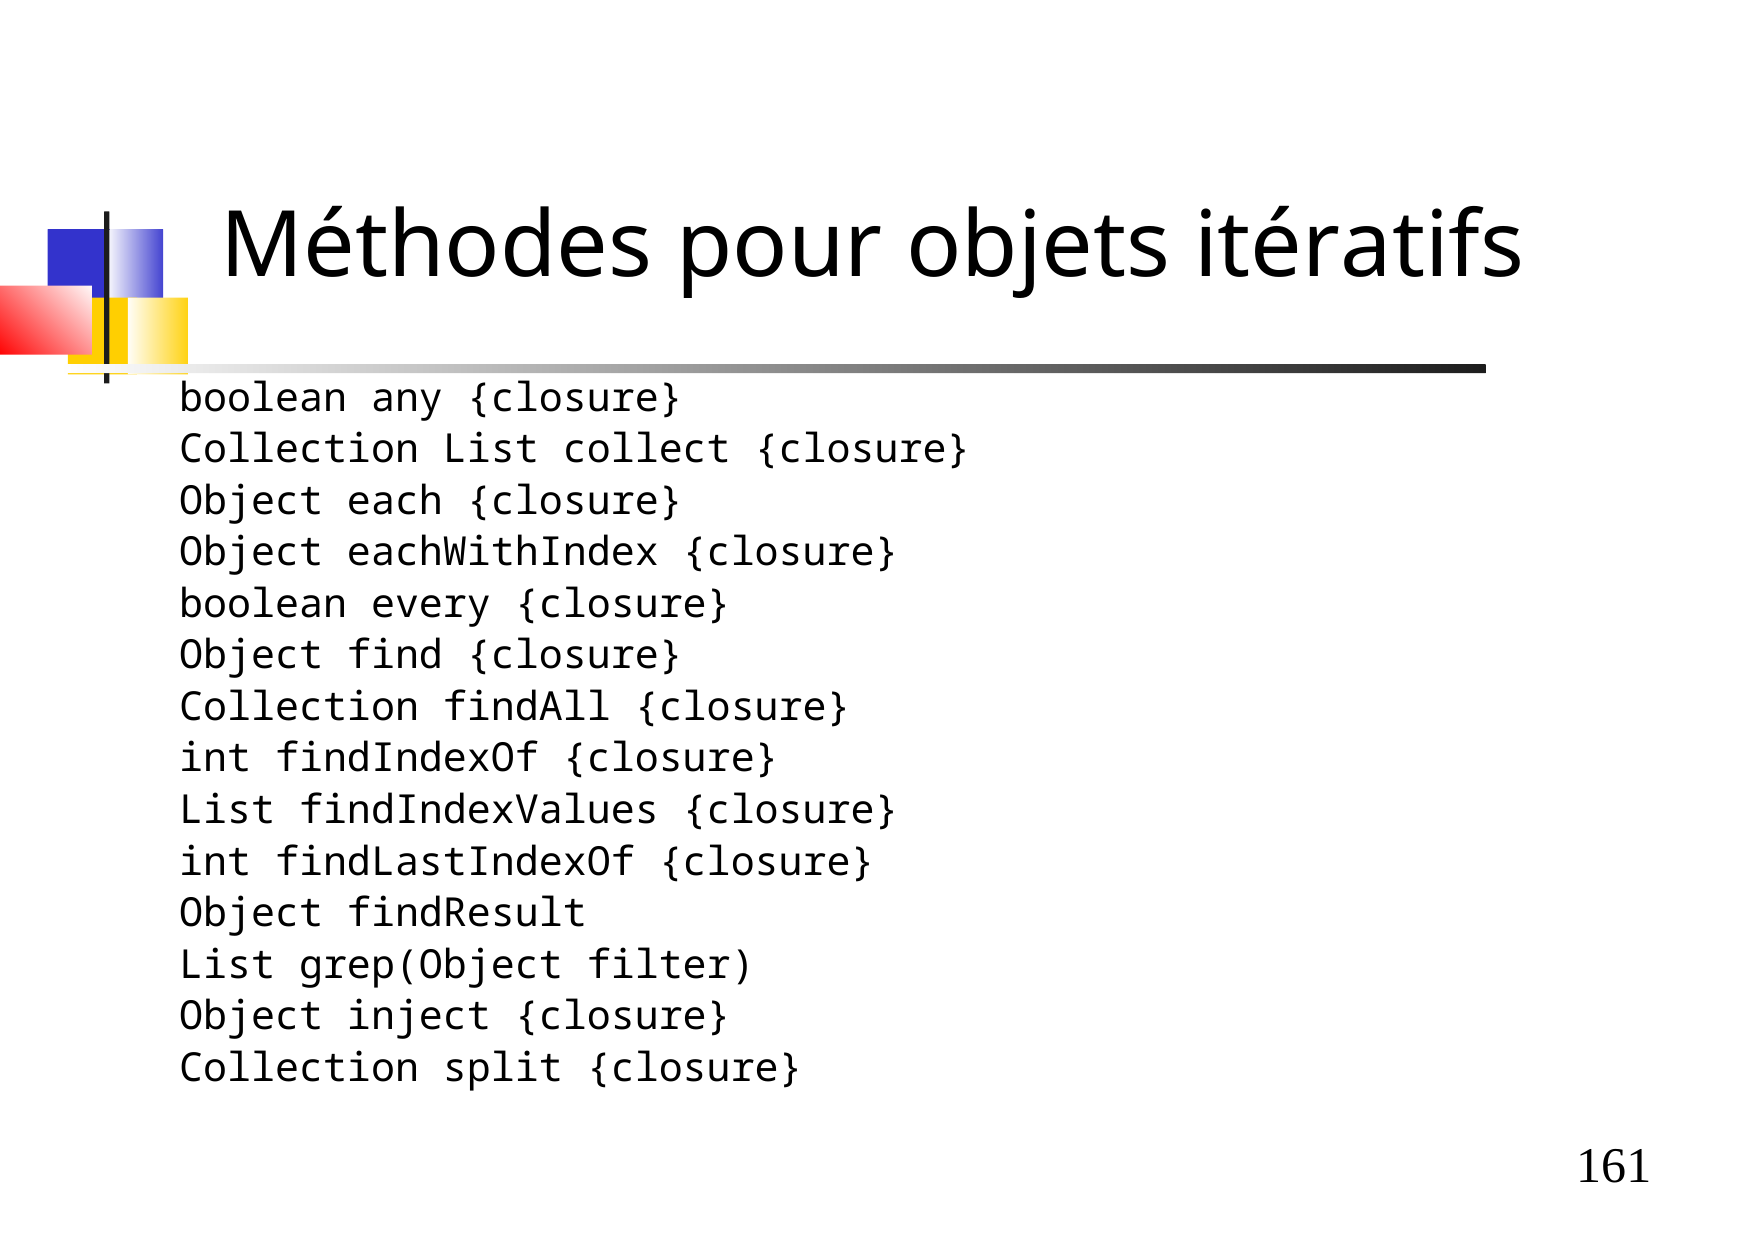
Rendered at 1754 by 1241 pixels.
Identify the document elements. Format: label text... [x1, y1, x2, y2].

list boolean any {closure} Collection List collect {closure} Object each {closure} Object eachWithIndex {closure} boolean every {closure} Object find {closure} Collection findAll {closure} int findIndexOf {closure} List findIndexValues {closure} int findLastIndexOf {closure} Object findResult List grep(Object filter) Object inject {closure} Collection split {closure} [179, 371, 1567, 1091]
title Méthodes pour objets itératifs [179, 139, 1567, 351]
